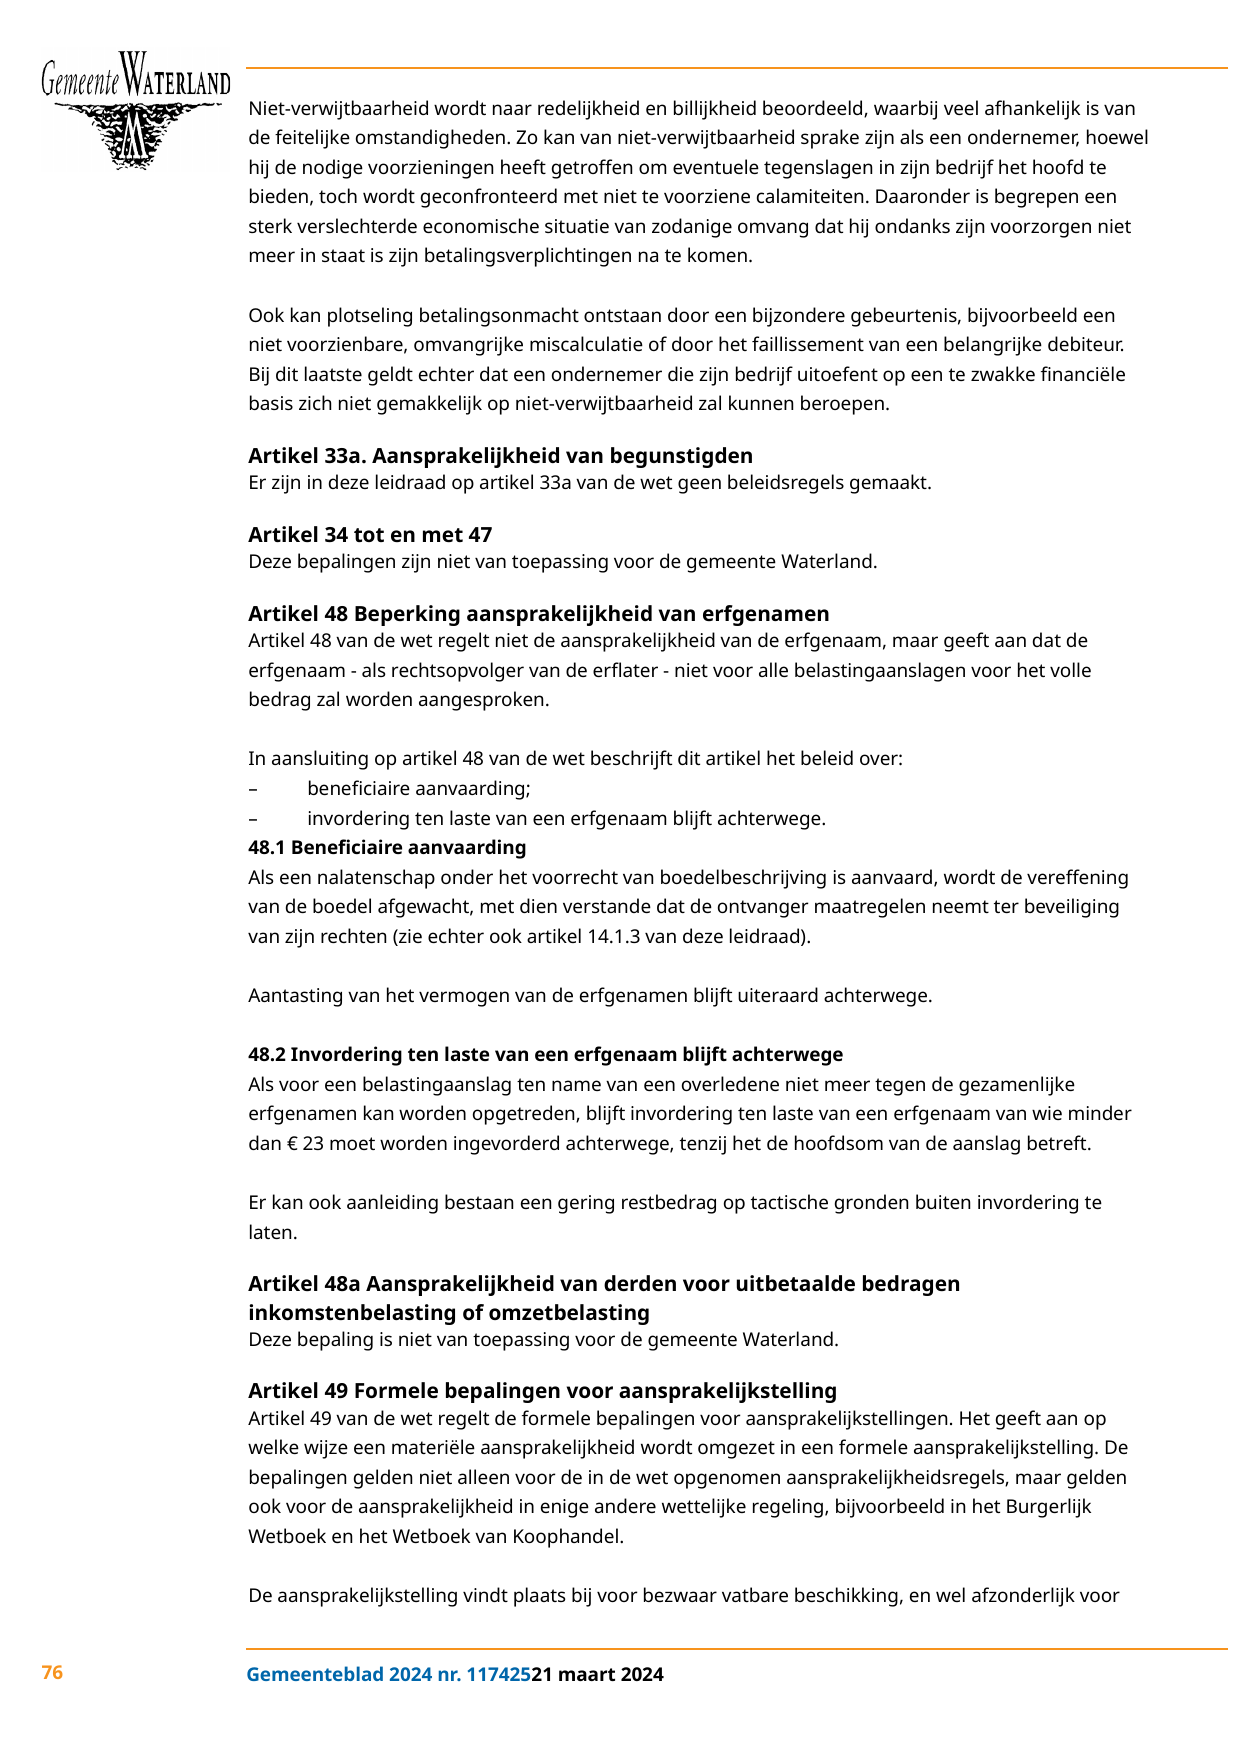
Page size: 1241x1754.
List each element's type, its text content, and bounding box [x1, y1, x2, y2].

text Ook kan plotseling betalingsonmacht ontstaan door een bijzondere gebeurtenis, bijvoorbeeld een niet voorzienbare, omvangrijke miscalculatie of door het faillissement van een belangrijke debiteur. Bij dit laatste geldt echter dat een ondernemer die zijn bedrijf uitoefent op een te zwakke financiële basis zich niet gemakkelijk op niet-verwijtbaarheid zal kunnen beroepen. [248, 302, 1152, 416]
text Er kan ook aanleiding bestaan een gering restbedrag op tactische gronden buiten invordering te laten. [248, 1189, 1152, 1244]
text Aantasting van het vermogen van de erfgenamen blijft uiteraard achterwege. [248, 982, 1152, 1008]
text Als voor een belastingaanslag ten name van een overledene niet meer tegen de gezamenlijke erfgenamen kan worden opgetreden, blijft invordering ten laste van een erfgenaam van wie minder dan € 23 moet worden ingevorderd achterwege, tenzij het de hoofdsom van de aanslag betreft. [248, 1071, 1152, 1156]
text Artikel 48 Beperking aansprakelijkheid van erfgenamen [248, 599, 1152, 627]
text 48.1 Beneficiaire aanvaarding [248, 834, 1152, 860]
text Deze bepaling is niet van toepassing voor de gemeente Waterland. [248, 1326, 1152, 1352]
text Artikel 33a. Aansprakelijkheid van begunstigden [248, 441, 1152, 469]
text Als een nalatenschap onder het voorrecht van boedelbeschrijving is aanvaard, wordt de vereffening van de boedel afgewacht, met dien verstande dat de ontvanger maatregelen neemt ter beveiliging van zijn rechten (zie echter ook artikel 14.1.3 van deze leidraad). [248, 864, 1152, 949]
text Artikel 48a Aansprakelijkheid van derden voor uitbetaalde bedragen inkomstenbelasting of omzetbelasting [248, 1269, 1152, 1326]
text In aansluiting op artikel 48 van de wet beschrijft dit artikel het beleid over: [248, 746, 1152, 771]
text Er zijn in deze leidraad op artikel 33a van de wet geen beleidsregels gemaakt. [248, 469, 1152, 495]
text Artikel 49 Formele bepalingen voor aansprakelijkstelling [248, 1377, 1152, 1405]
text Deze bepalingen zijn niet van toepassing voor de gemeente Waterland. [248, 548, 1152, 574]
picture [41, 47, 231, 172]
list beneficiaire aanvaarding; [248, 775, 1152, 801]
list invordering ten laste van een erfgenaam blijft achterwege. [248, 805, 1152, 830]
text Niet-verwijtbaarheid wordt naar redelijkheid en billijkheid beoordeeld, waarbij veel afhankelijk is van de feitelijke omstandigheden. Zo kan van niet-verwijtbaarheid sprake zijn als een ondernemer, hoewel hij de nodige voorzieningen heeft getroffen om eventuele tegenslagen in zijn bedrijf het hoofd te bieden, toch wordt geconfronteerd met niet te voorziene calamiteiten. Daaronder is begrepen een sterk verslechterde economische situatie van zodanige omvang dat hij ondanks zijn voorzorgen niet meer in staat is zijn betalingsverplichtingen na te komen. [248, 95, 1152, 268]
text Artikel 34 tot en met 47 [248, 520, 1152, 548]
text Artikel 49 van de wet regelt de formele bepalingen voor aansprakelijkstellingen. Het geeft aan op welke wijze een materiële aansprakelijkheid wordt omgezet in een formele aansprakelijkstelling. De bepalingen gelden niet alleen voor de in de wet opgenomen aansprakelijkheidsregels, maar gelden ook voor de aansprakelijkheid in enige andere wettelijke regeling, bijvoorbeeld in het Burgerlijk Wetboek en het Wetboek van Koophandel. [248, 1405, 1152, 1549]
text De aansprakelijkstelling vindt plaats bij voor bezwaar vatbare beschikking, en wel afzonderlijk voor [248, 1582, 1152, 1608]
text Artikel 48 van de wet regelt niet de aansprakelijkheid van de erfgenaam, maar geeft aan dat de erfgenaam - als rechtsopvolger van de erflater - niet voor alle belastingaanslagen voor het volle bedrag zal worden aangesproken. [248, 627, 1152, 712]
text 48.2 Invordering ten laste van een erfgenaam blijft achterwege [248, 1041, 1152, 1067]
